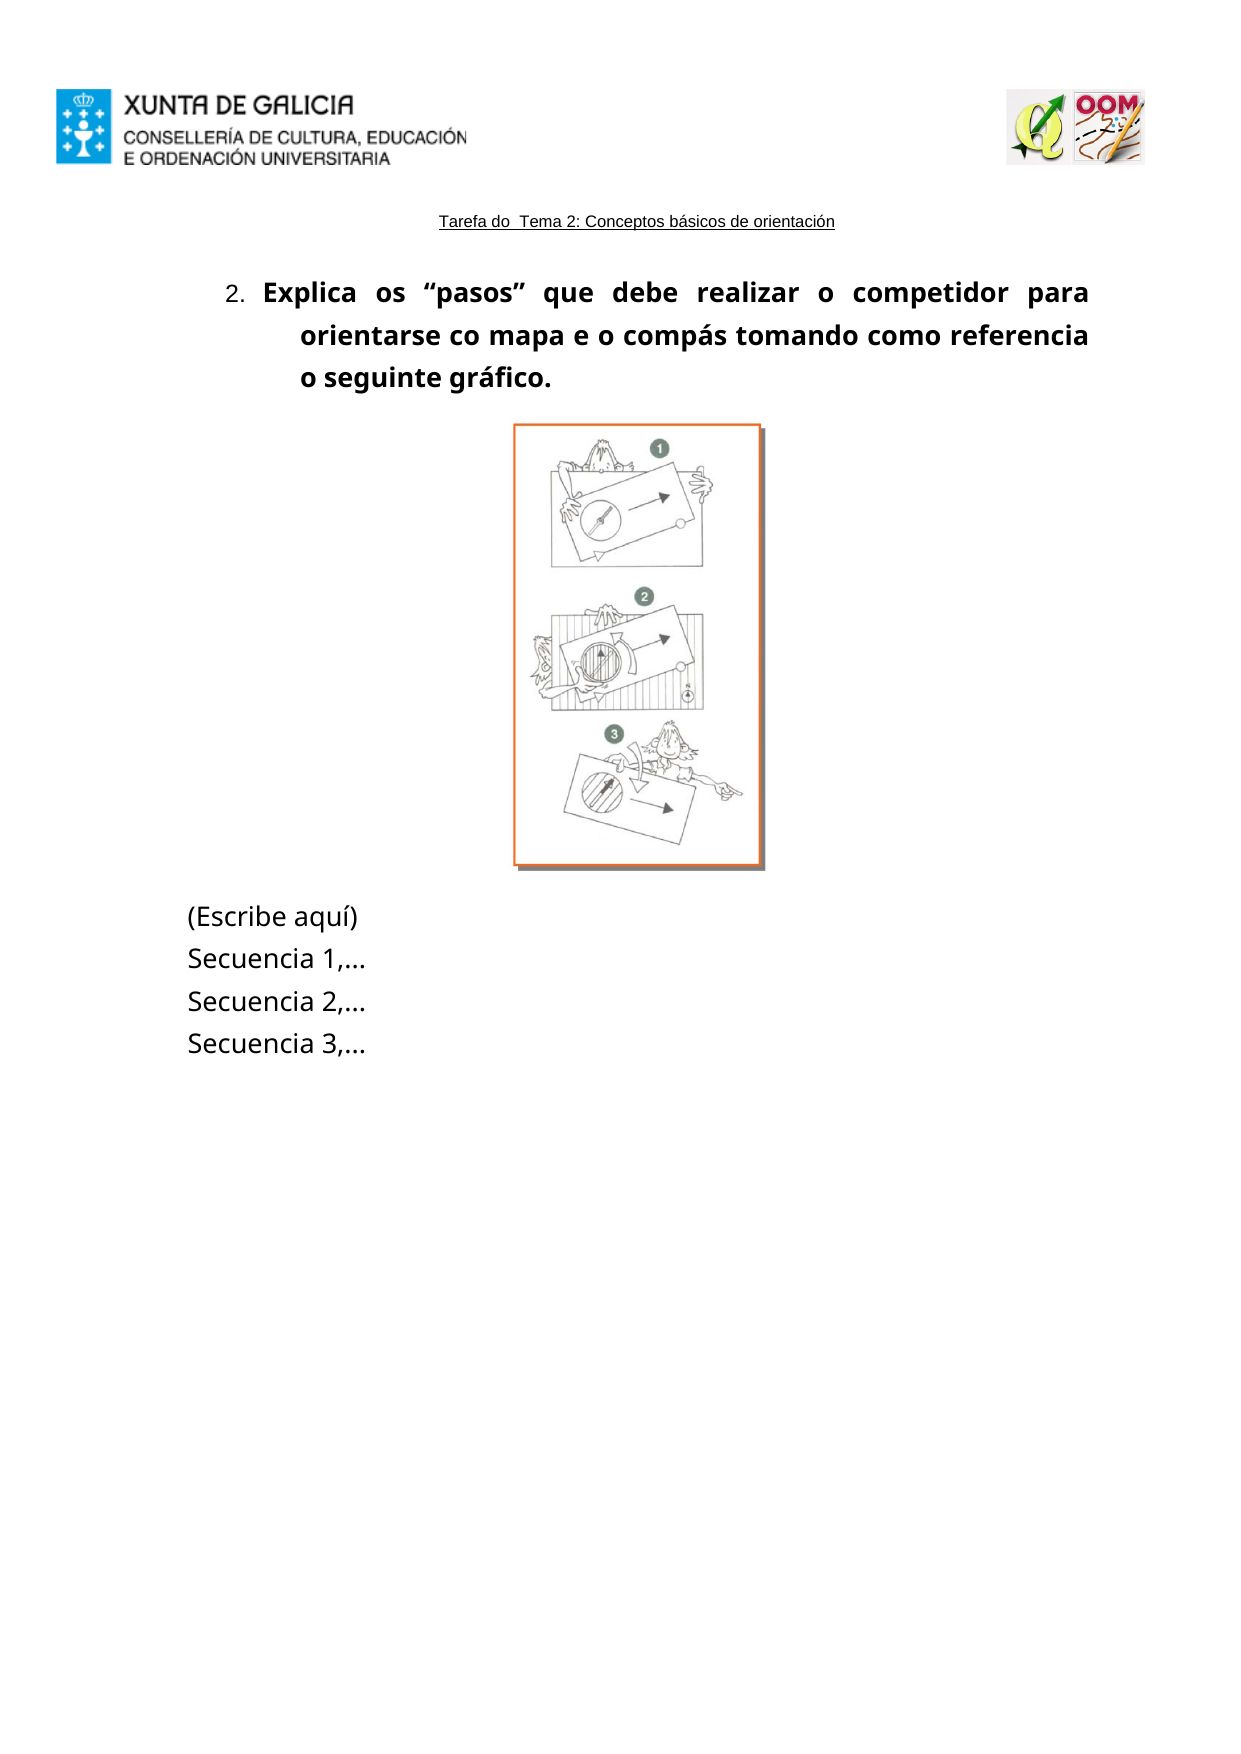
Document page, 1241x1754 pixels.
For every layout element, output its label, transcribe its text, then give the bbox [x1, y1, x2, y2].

picture [508, 419, 770, 875]
text Secuencia 2,... [187, 982, 1091, 1019]
text Secuencia 3,... [187, 1025, 1091, 1062]
picture [63, 142, 71, 151]
picture [63, 110, 71, 118]
text Secuencia 1,... [187, 940, 1091, 977]
picture [79, 110, 88, 118]
picture [75, 121, 93, 156]
text (Escribe aquí) [187, 897, 1091, 934]
picture [1006, 89, 1146, 165]
picture [95, 110, 104, 118]
picture [95, 142, 104, 151]
picture [56, 89, 467, 165]
picture [63, 126, 71, 134]
picture [96, 126, 104, 134]
list Explica os “pasos” que debe realizar o competidor para orientarse co mapa e o compás tomando como referencia o seguinte gráfico. [225, 274, 1091, 395]
picture [74, 93, 93, 106]
